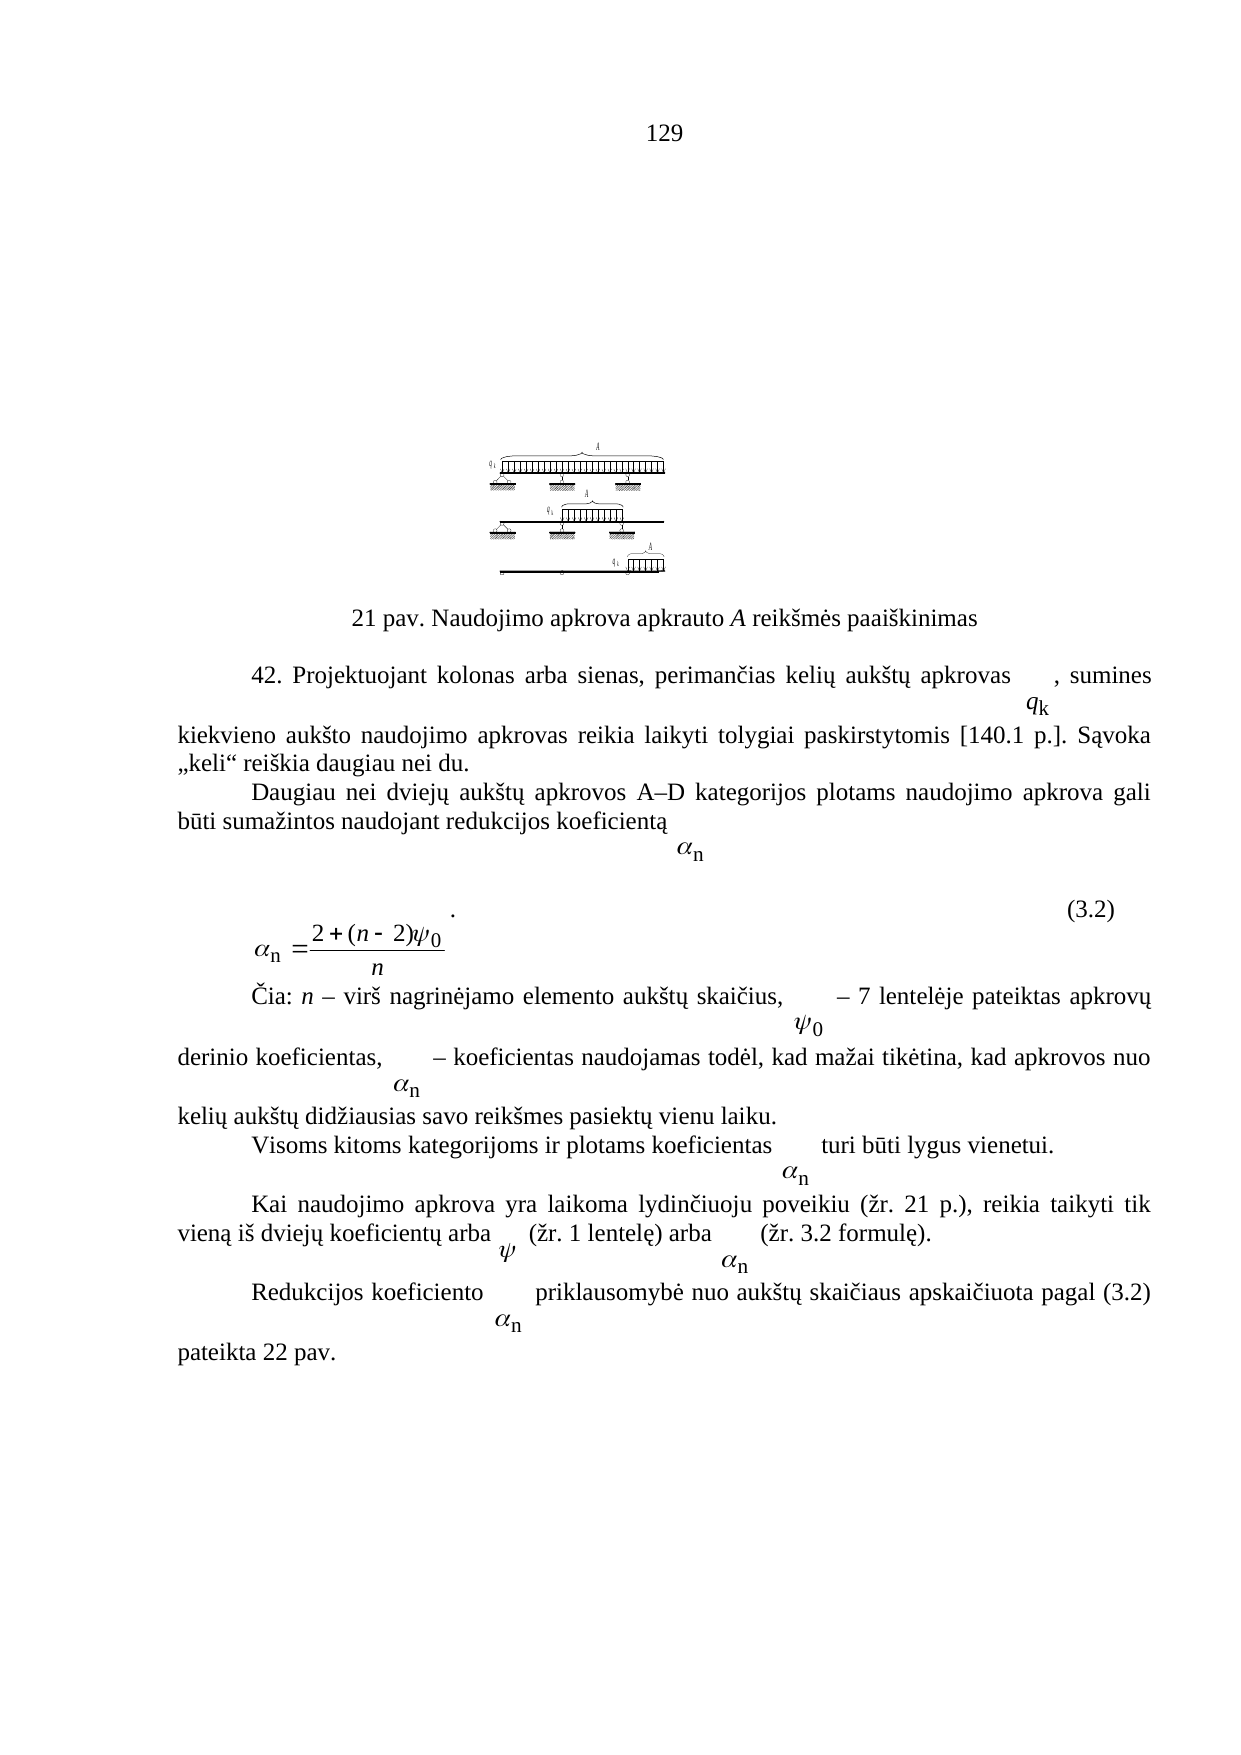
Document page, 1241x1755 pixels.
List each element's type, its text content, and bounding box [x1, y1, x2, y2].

text . (3.2) [177, 894, 1152, 981]
text Kai naudojimo apkrova yra laikoma lydinčiuoju poveikiu (žr. 21 p.), reikia taikyti tik vieną iš dviejų koeficientų arba (žr. 1 lentelę) arba (žr. 3.2 formulę). [177, 1189, 1152, 1277]
text Redukcijos koeficiento priklausomybė nuo aukštų skaičiaus apskaičiuota pagal (3.2) pateikta 22 pav. [177, 1277, 1152, 1366]
text Visoms kitoms kategorijoms ir plotams koeficientas turi būti lygus vienetui. [177, 1130, 1152, 1189]
text 21 pav. Naudojimo apkrova apkrauto A reikšmės paaiškinimas [177, 603, 1152, 632]
text Čia: n – virš nagrinėjamo elemento aukštų skaičius, – 7 lentelėje pateiktas apkrovų derinio koeficientas, – koeficientas naudojamas todėl, kad mažai tikėtina, kad apkrovos nuo kelių aukštų didžiausias savo reikšmes pasiektų vienu laiku. [177, 981, 1152, 1130]
text Daugiau nei dviejų aukštų apkrovos A–D kategorijos plotams naudojimo apkrova gali būti sumažintos naudojant redukcijos koeficientą [177, 777, 1152, 865]
text 42. Projektuojant kolonas arba sienas, perimančias kelių aukštų apkrovas , sumines kiekvieno aukšto naudojimo apkrovas reikia laikyti tolygiai paskirstytomis [140.1 p.]. Sąvoka „keli“ reiškia daugiau nei du. [177, 660, 1152, 777]
